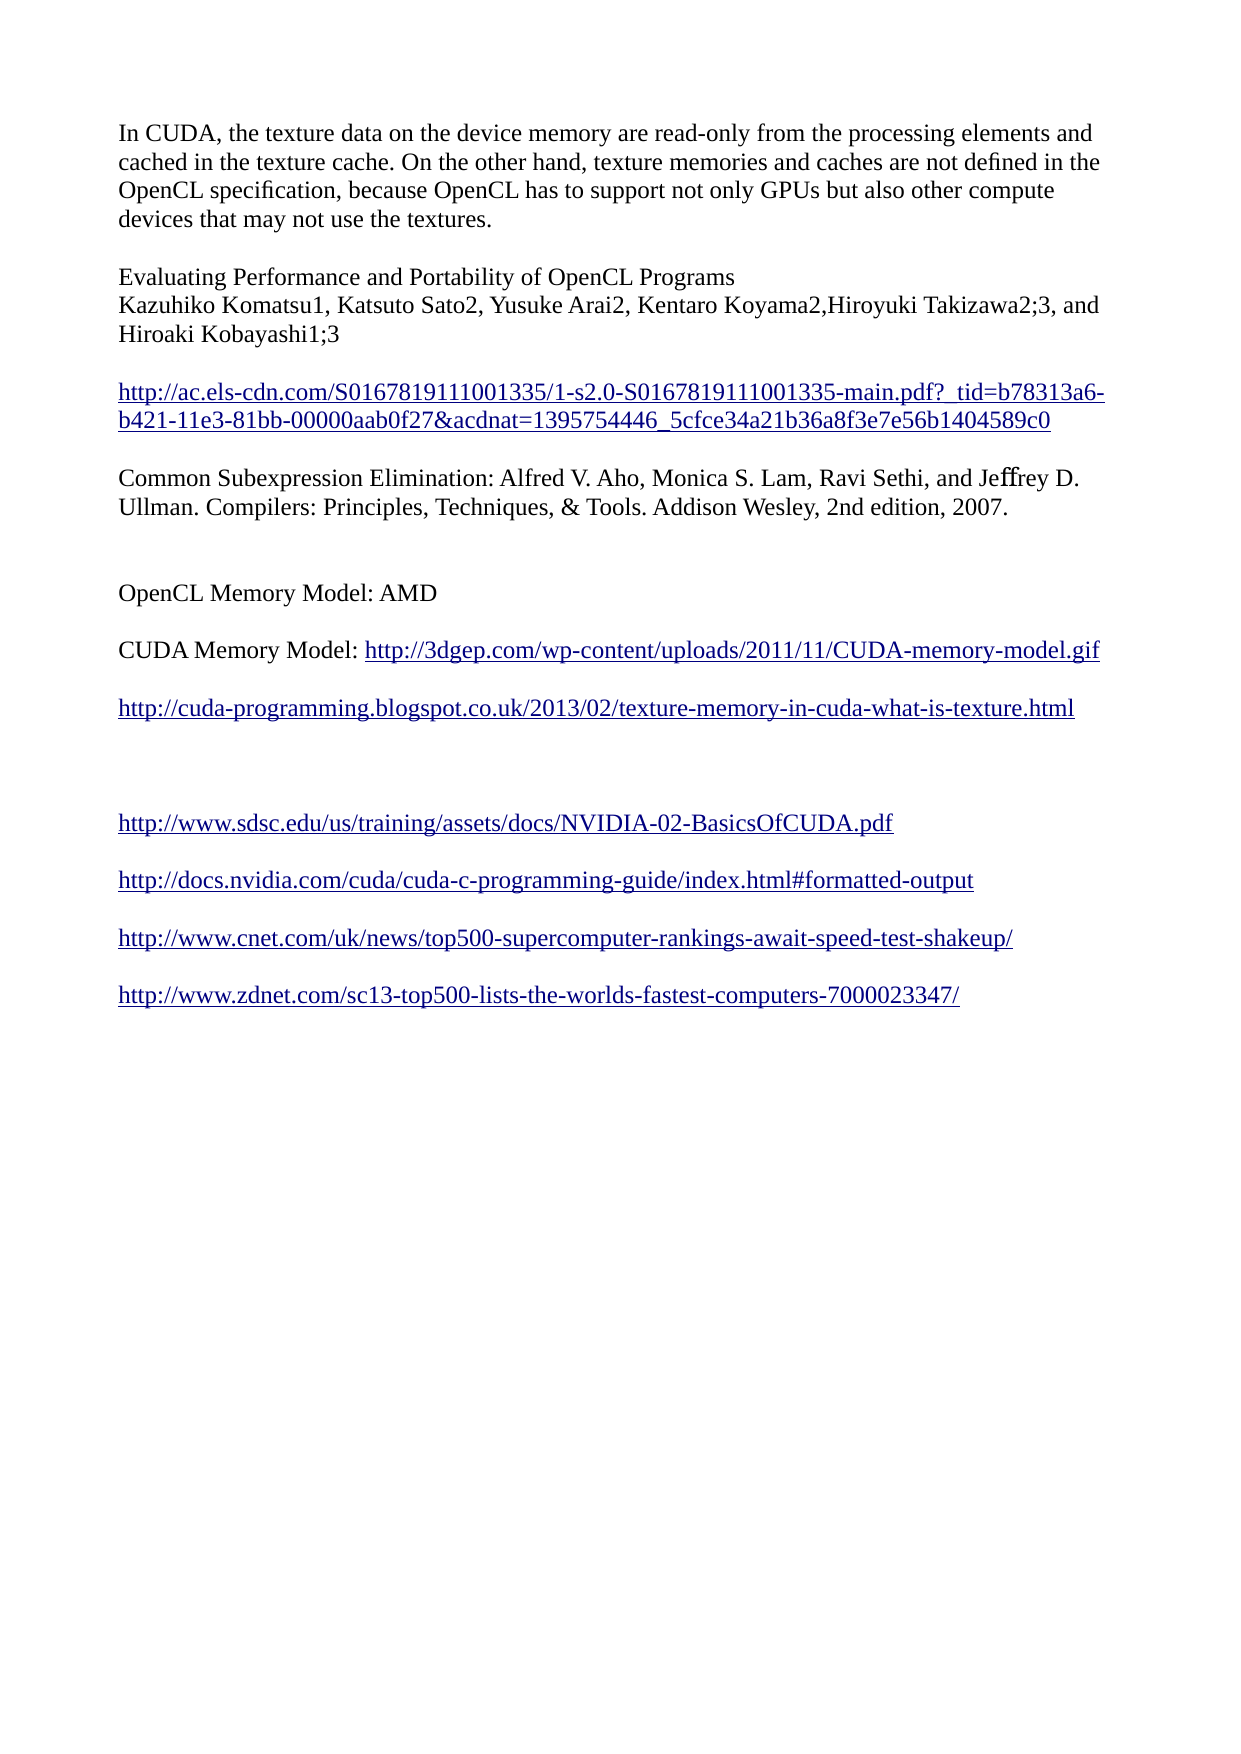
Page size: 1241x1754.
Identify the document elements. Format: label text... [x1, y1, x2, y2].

text http://www.cnet.com/uk/news/top500-supercomputer-rankings-await-speed-test-shakeup/ [118, 923, 1122, 952]
text OpenCL Memory Model: AMD [118, 578, 1122, 607]
text http://www.zdnet.com/sc13-top500-lists-the-worlds-fastest-computers-7000023347/ [118, 981, 1122, 1009]
text Evaluating Performance and Portability of OpenCL Programs [118, 262, 1122, 291]
text Kazuhiko Komatsu1, Katsuto Sato2, Yusuke Arai2, Kentaro Koyama2,Hiroyuki Takizawa2;3, and Hiroaki Kobayashi1;3 [118, 291, 1122, 348]
text CUDA Memory Model: http://3dgep.com/wp-content/uploads/2011/11/CUDA-memory-model.gif [118, 636, 1122, 664]
text http://www.sdsc.edu/us/training/assets/docs/NVIDIA-02-BasicsOfCUDA.pdf [118, 808, 1122, 837]
text http://docs.nvidia.com/cuda/cuda-c-programming-guide/index.html#formatted-output [118, 866, 1122, 894]
text http://ac.els-cdn.com/S0167819111001335/1-s2.0-S0167819111001335-main.pdf?_tid=b78313a6-b421-11e3-81bb-00000aab0f27&acdnat=1395754446_5cfce34a21b36a8f3e7e56b1404589c0 [118, 377, 1122, 434]
text http://cuda-programming.blogspot.co.uk/2013/02/texture-memory-in-cuda-what-is-texture.html [118, 693, 1122, 722]
text In CUDA, the texture data on the device memory are read-only from the processing elements and cached in the texture cache. On the other hand, texture memories and caches are not deﬁned in the OpenCL speciﬁcation, because OpenCL has to support not only GPUs but also other compute devices that may not use the textures. [118, 118, 1122, 233]
text Common Subexpression Elimination: Alfred V. Aho, Monica S. Lam, Ravi Sethi, and Jeﬀrey D. Ullman. Compilers: Principles, Techniques, & Tools. Addison Wesley, 2nd edition, 2007. [118, 463, 1122, 521]
